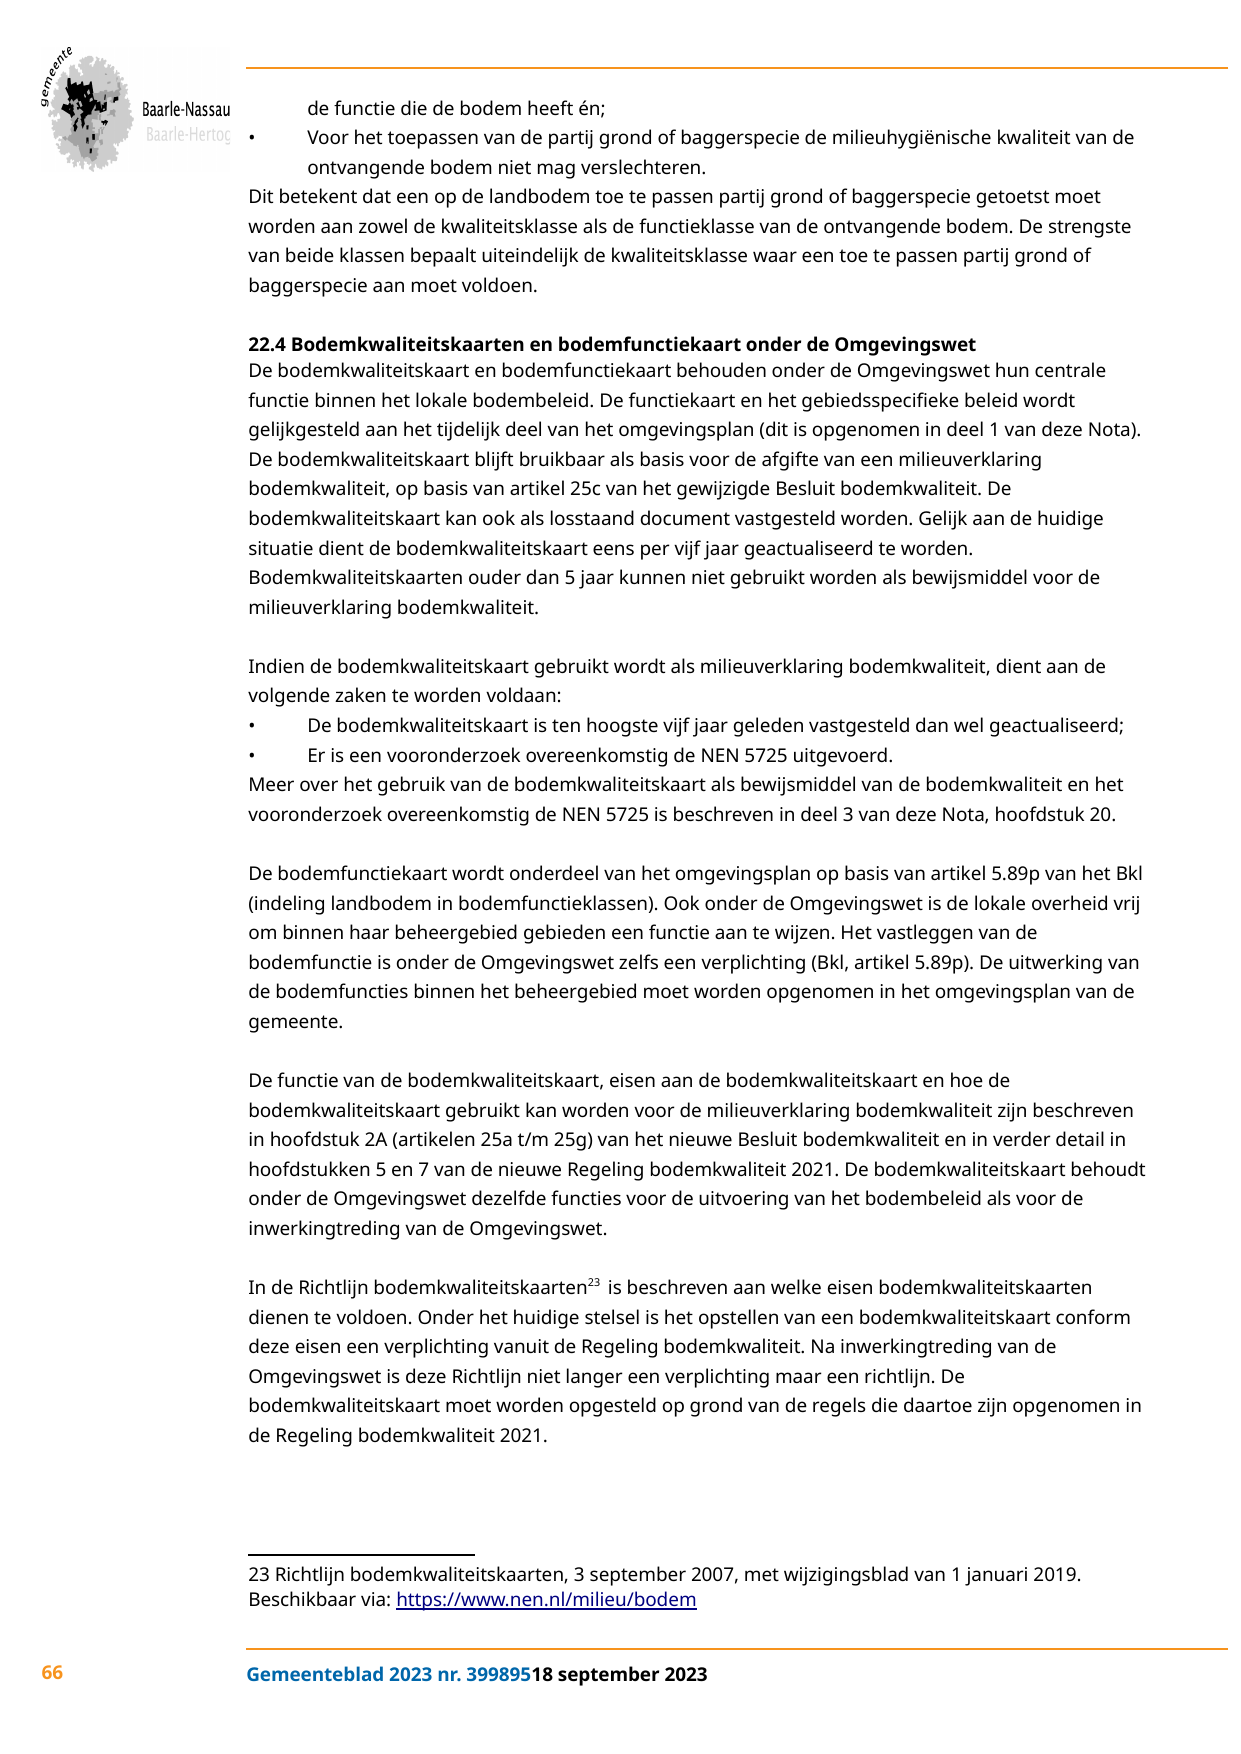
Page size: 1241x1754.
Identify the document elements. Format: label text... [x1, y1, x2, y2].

text Meer over het gebruik van de bodemkwaliteitskaart als bewijsmiddel van de bodemkwaliteit en het vooronderzoek overeenkomstig de NEN 5725 is beschreven in deel 3 van deze Nota, hoofdstuk 20. [248, 771, 1152, 827]
text 22.4 Bodemkwaliteitskaarten en bodemfunctiekaart onder de Omgevingswet [248, 331, 1152, 357]
list De bodemkwaliteitskaart is ten hoogste vijf jaar geleden vastgesteld dan wel geactualiseerd; [248, 712, 1152, 738]
text De functie van de bodemkwaliteitskaart, eisen aan de bodemkwaliteitskaart en hoe de bodemkwaliteitskaart gebruikt kan worden voor de milieuverklaring bodemkwaliteit zijn beschreven in hoofdstuk 2A (artikelen 25a t/m 25g) van het nieuwe Besluit bodemkwaliteit en in verder detail in hoofdstukken 5 en 7 van de nieuwe Regeling bodemkwaliteit 2021. De bodemkwaliteitskaart behoudt onder de Omgevingswet dezelfde functies voor de uitvoering van het bodembeleid als voor de inwerkingtreding van de Omgevingswet. [248, 1067, 1152, 1241]
picture [41, 47, 231, 172]
text Dit betekent dat een op de landbodem toe te passen partij grond of baggerspecie getoetst moet worden aan zowel de kwaliteitsklasse als de functieklasse van de ontvangende bodem. De strengste van beide klassen bepaalt uiteindelijk de kwaliteitsklasse waar een toe te passen partij grond of baggerspecie aan moet voldoen. [248, 183, 1152, 298]
list de functie die de bodem heeft én; [248, 95, 1152, 121]
text De bodemkwaliteitskaart en bodemfunctiekaart behouden onder de Omgevingswet hun centrale functie binnen het lokale bodembeleid. De functiekaart en het gebiedsspecifieke beleid wordt gelijkgesteld aan het tijdelijk deel van het omgevingsplan (dit is opgenomen in deel 1 van deze Nota). De bodemkwaliteitskaart blijft bruikbaar als basis voor de afgifte van een milieuverklaring bodemkwaliteit, op basis van artikel 25c van het gewijzigde Besluit bodemkwaliteit. De bodemkwaliteitskaart kan ook als losstaand document vastgesteld worden. Gelijk aan de huidige situatie dient de bodemkwaliteitskaart eens per vijf jaar geactualiseerd te worden. Bodemkwaliteitskaarten ouder dan 5 jaar kunnen niet gebruikt worden als bewijsmiddel voor de milieuverklaring bodemkwaliteit. [248, 357, 1152, 619]
text De bodemfunctiekaart wordt onderdeel van het omgevingsplan op basis van artikel 5.89p van het Bkl (indeling landbodem in bodemfunctieklassen). Ook onder de Omgevingswet is de lokale overheid vrij om binnen haar beheergebied gebieden een functie aan te wijzen. Het vastleggen van de bodemfunctie is onder de Omgevingswet zelfs een verplichting (Bkl, artikel 5.89p). De uitwerking van de bodemfuncties binnen het beheergebied moet worden opgenomen in het omgevingsplan van de gemeente. [248, 860, 1152, 1034]
list Er is een vooronderzoek overeenkomstig de NEN 5725 uitgevoerd. [248, 742, 1152, 767]
list Voor het toepassen van de partij grond of baggerspecie de milieuhygiënische kwaliteit van de ontvangende bodem niet mag verslechteren. [248, 124, 1152, 180]
text Indien de bodemkwaliteitskaart gebruikt wordt als milieuverklaring bodemkwaliteit, dient aan de volgende zaken te worden voldaan: [248, 653, 1152, 708]
text In de Richtlijn bodemkwaliteitskaarten is beschreven aan welke eisen bodemkwaliteitskaarten dienen te voldoen. Onder het huidige stelsel is het opstellen van een bodemkwaliteitskaart conform deze eisen een verplichting vanuit de Regeling bodemkwaliteit. Na inwerkingtreding van de Omgevingswet is deze Richtlijn niet langer een verplichting maar een richtlijn. De bodemkwaliteitskaart moet worden opgesteld op grond van de regels die daartoe zijn opgenomen in de Regeling bodemkwaliteit 2021. [248, 1274, 1152, 1448]
text Richtlijn bodemkwaliteitskaarten, 3 september 2007, met wijzigingsblad van 1 januari 2019. Beschikbaar via: https://www.nen.nl/milieu/bodem [248, 1561, 1152, 1612]
